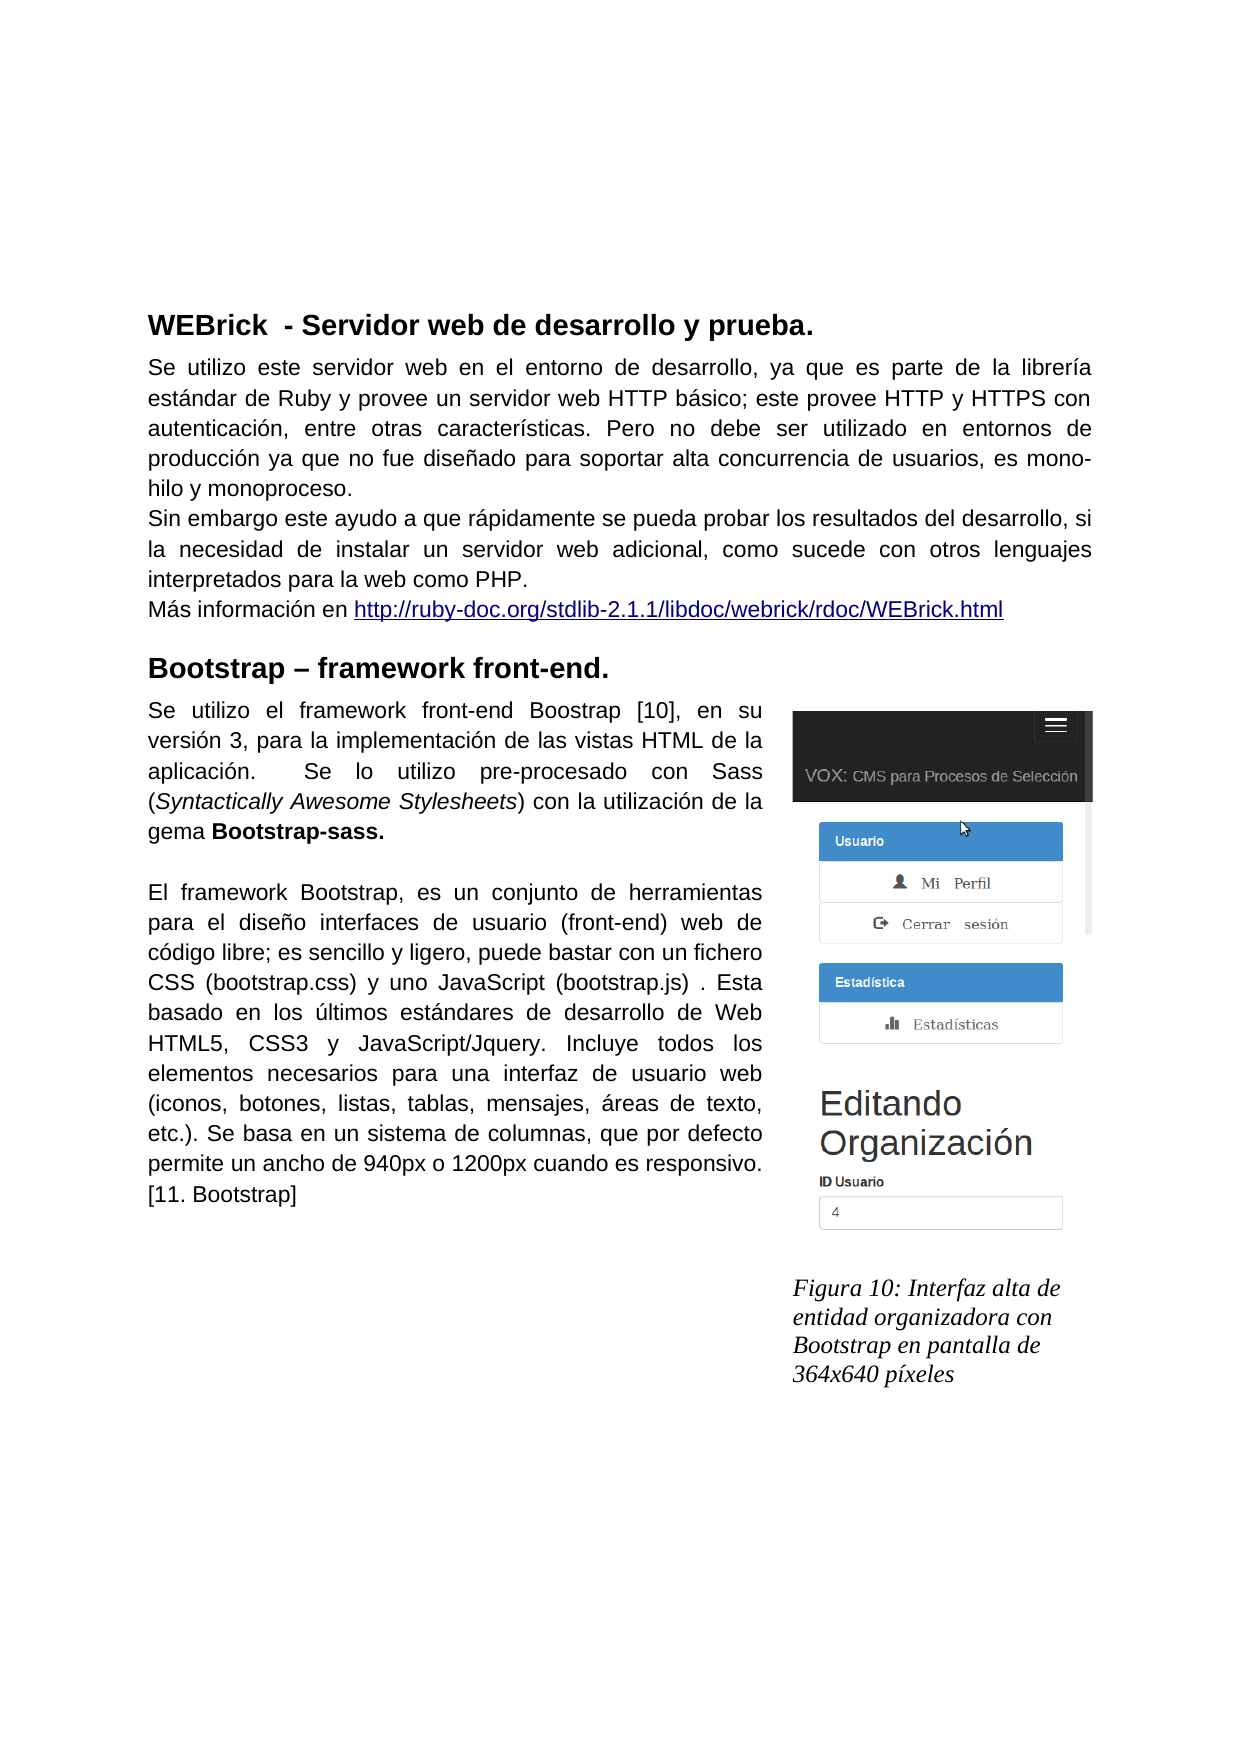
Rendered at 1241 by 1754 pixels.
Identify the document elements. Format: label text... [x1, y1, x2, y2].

text Figura 10: Interfaz alta de entidad organizadora con Bootstrap en pantalla de 364x640 píxeles [793, 1273, 1093, 1388]
text Sin embargo este ayudo a que rápidamente se pueda probar los resultados del desarrollo, si la necesidad de instalar un servidor web adicional, como sucede con otros lenguajes interpretados para la web como PHP. [148, 505, 1093, 592]
text Más información en http://ruby-doc.org/stdlib-2.1.1/libdoc/webrick/rdoc/WEBrick.html [148, 596, 1093, 622]
picture [792, 711, 1093, 1232]
subtitle WEBrick - Servidor web de desarrollo y prueba. [148, 308, 1093, 342]
text El framework Bootstrap, es un conjunto de herramientas para el diseño interfaces de usuario (front-end) web de código libre; es sencillo y ligero, puede bastar con un fichero CSS (bootstrap.css) y uno JavaScript (bootstrap.js) . Esta basado en los últimos estándares de desarrollo de Web HTML5, CSS3 y JavaScript/Jquery. Incluye todos los elementos necesarios para una interfaz de usuario web (iconos, botones, listas, tablas, mensajes, áreas de texto, etc.). Se basa en un sistema de columnas, que por defecto permite un ancho de 940px o 1200px cuando es responsivo. [11. Bootstrap] [148, 878, 792, 1207]
text [793, 1232, 1093, 1273]
text Se utilizo este servidor web en el entorno de desarrollo, ya que es parte de la librería estándar de Ruby y provee un servidor web HTTP básico; este provee HTTP y HTTPS con autenticación, entre otras características. Pero no debe ser utilizado en entornos de producción ya que no fue diseñado para soportar alta concurrencia de usuarios, es mono-hilo y monoproceso. [148, 354, 1093, 502]
text Se utilizo el framework front-end Boostrap [10], en su versión 3, para la implementación de las vistas HTML de la aplicación. Se lo utilizo pre-procesado con Sass (Syntactically Awesome Stylesheets) con la utilización de la gema Bootstrap-sass. [148, 697, 1093, 844]
subtitle Bootstrap – framework front-end. [148, 651, 1093, 685]
